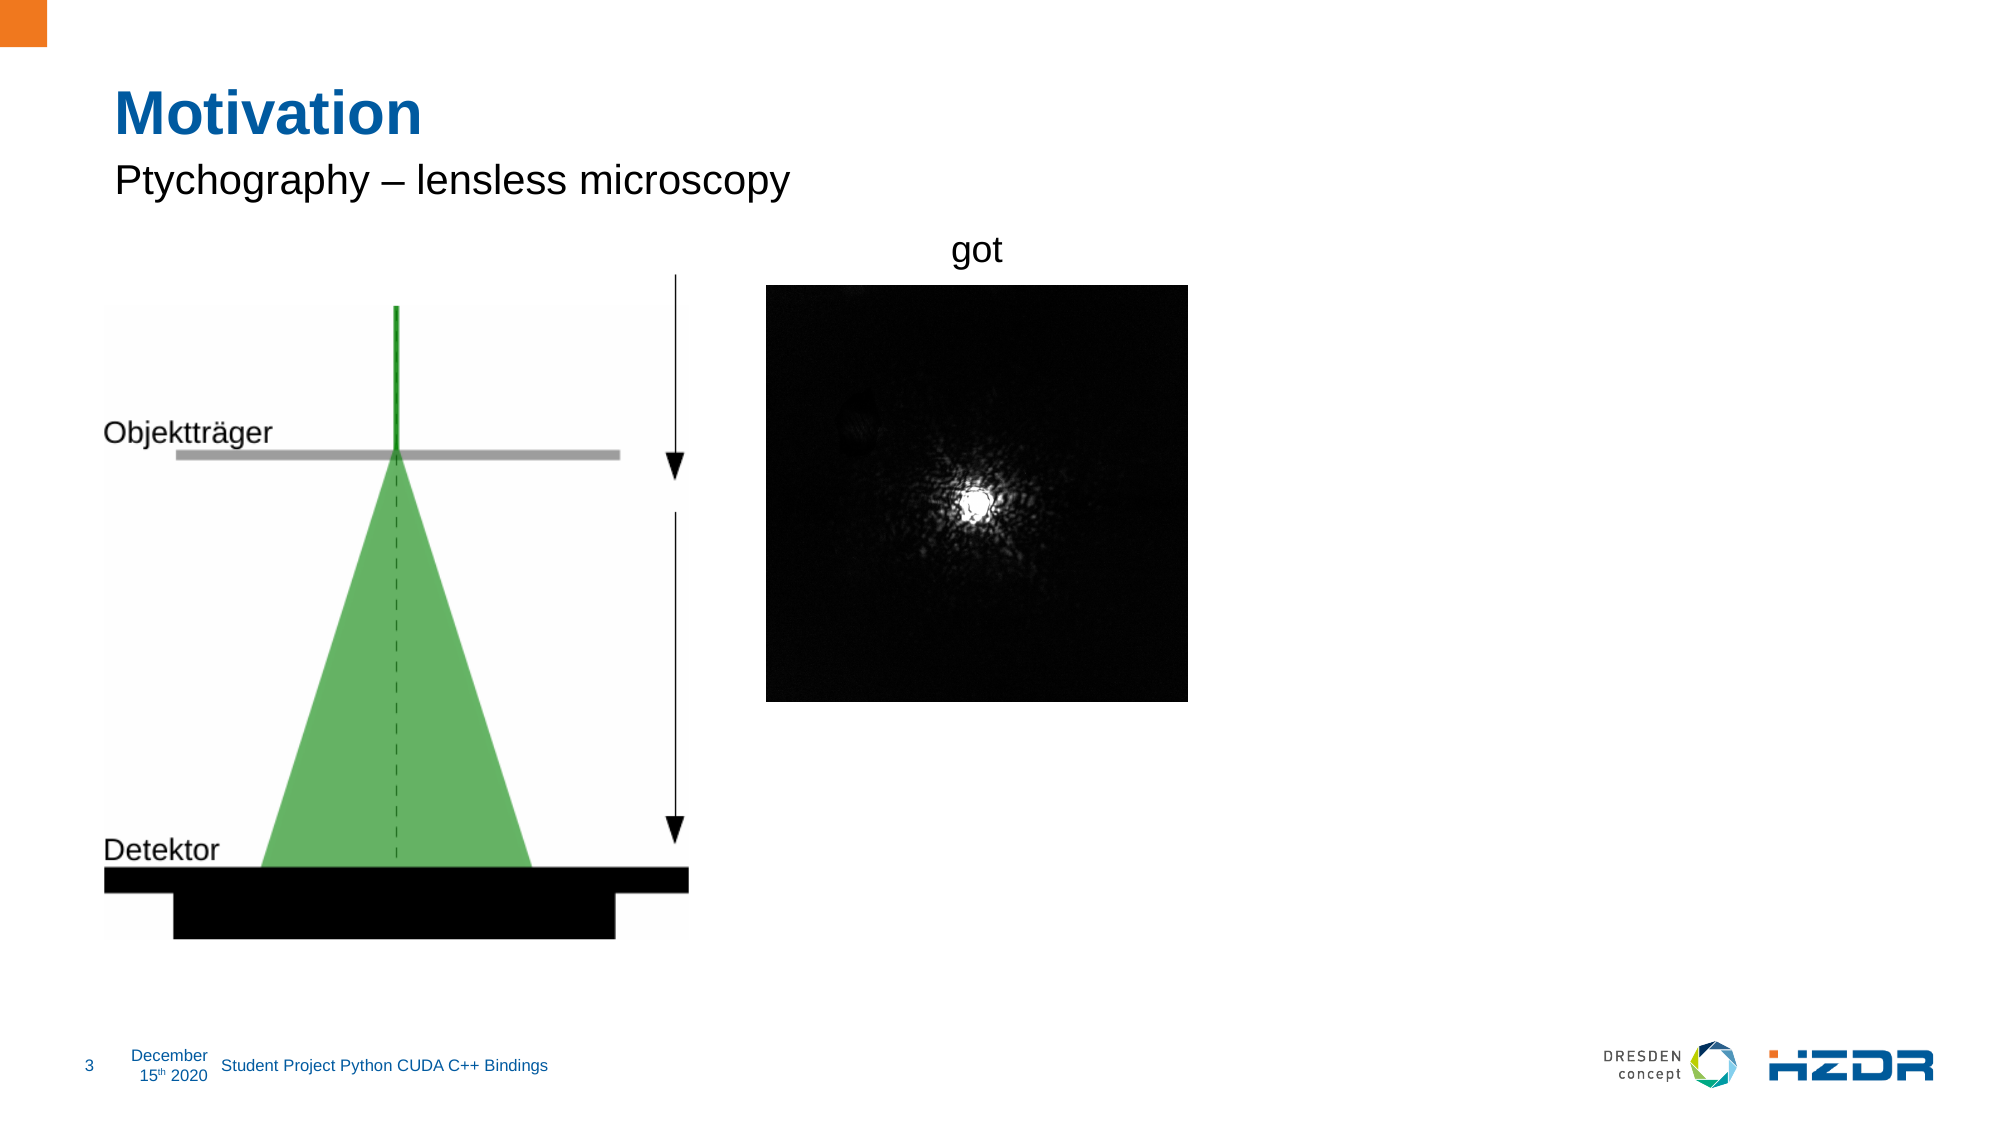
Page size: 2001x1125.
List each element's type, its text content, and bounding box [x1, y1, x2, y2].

picture [78, 208, 709, 967]
slide_number [6, 1034, 95, 1095]
footer Student Project Python CUDA C++ Bindings [221, 1034, 965, 1095]
subtitle Ptychography – lensless microscopy [114, 152, 1934, 208]
slide_number December 15th 2020 [107, 1034, 208, 1095]
list got [921, 225, 1033, 289]
title Motivation [114, 80, 1934, 148]
picture [764, 284, 1190, 702]
picture [1603, 1040, 1738, 1089]
picture [1768, 1049, 1934, 1081]
